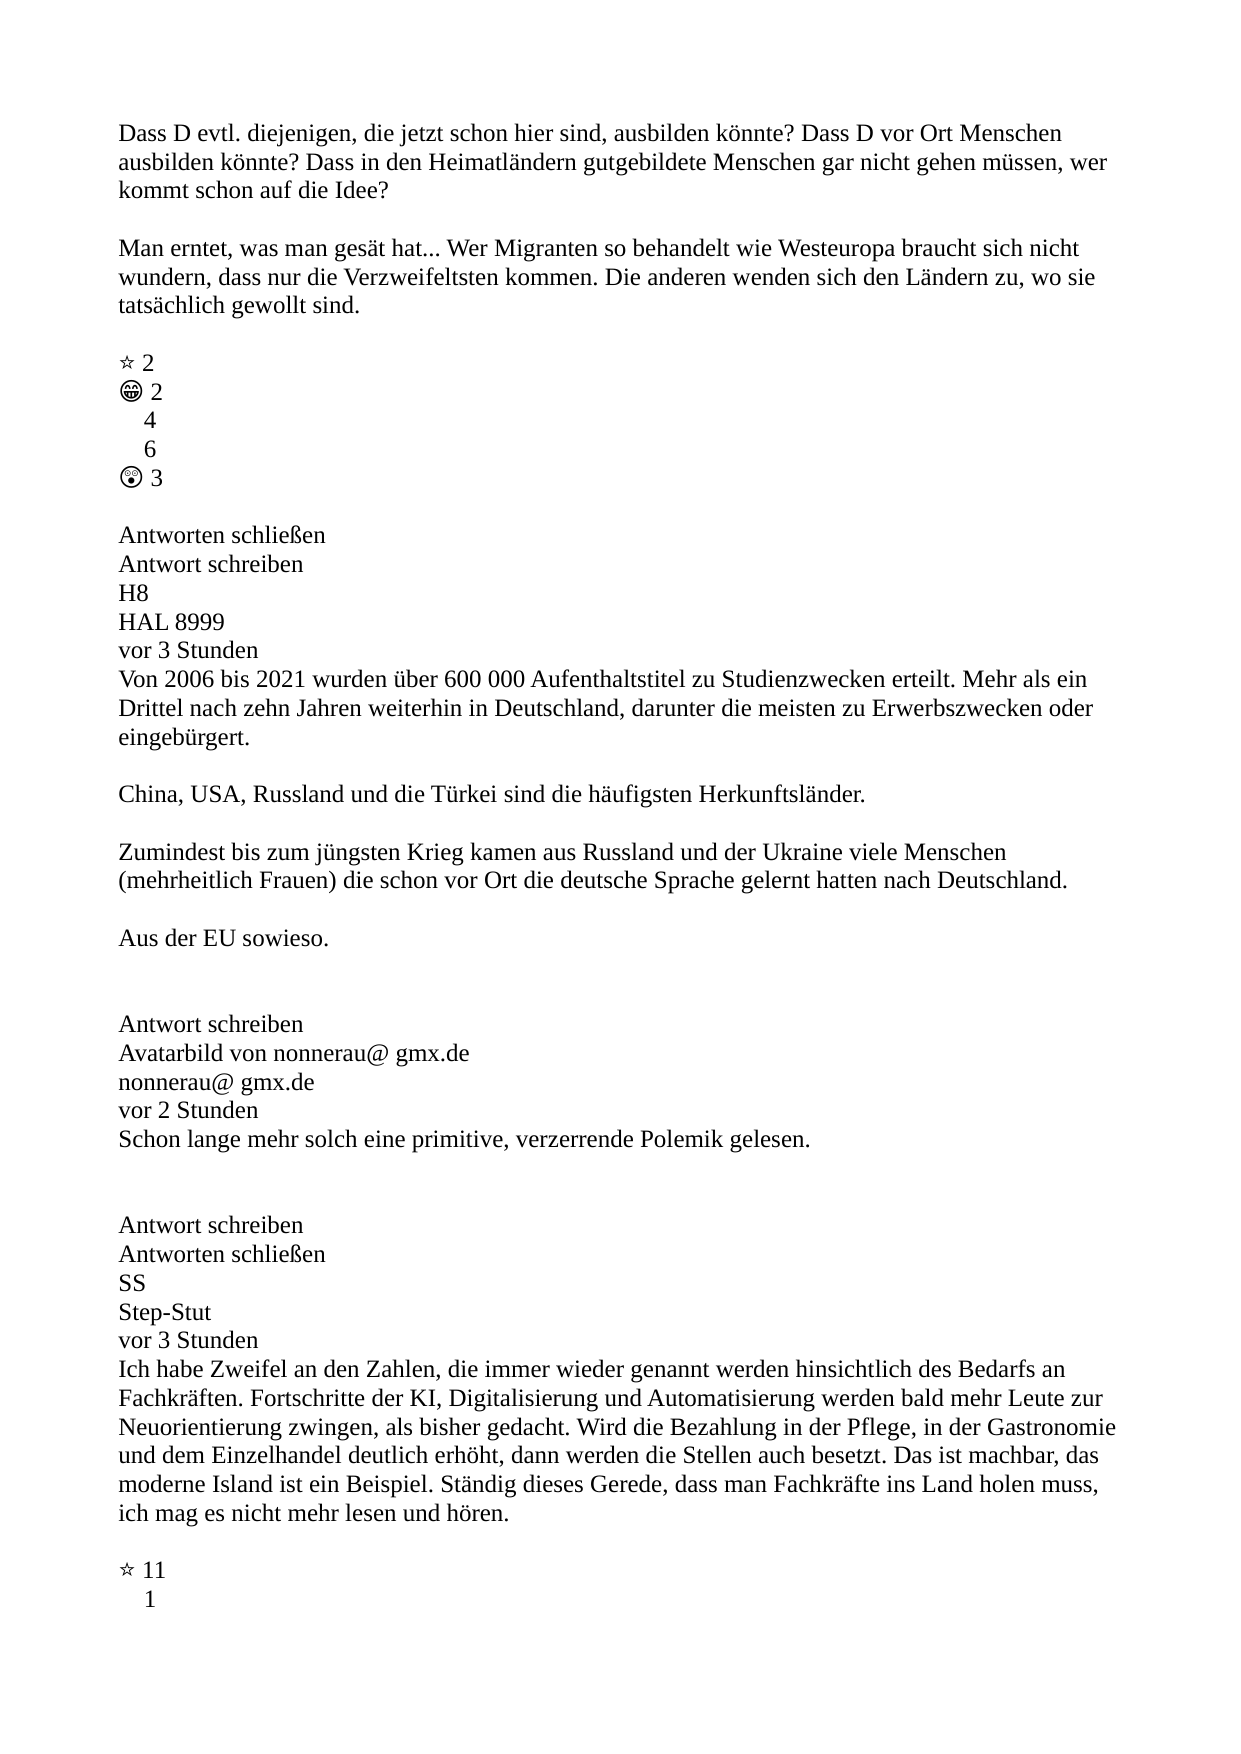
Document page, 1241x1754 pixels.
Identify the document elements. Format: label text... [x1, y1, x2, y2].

text Schon lange mehr solch eine primitive, verzerrende Polemik gelesen. [118, 1124, 1122, 1153]
text 😲 3 [118, 463, 1122, 492]
text Antworten schließen [118, 1239, 1122, 1268]
text Antwort schreiben [118, 549, 1122, 578]
text vor 3 Stunden [118, 636, 1122, 664]
text Avatarbild von nonnerau@ gmx.de [118, 1038, 1122, 1067]
text Von 2006 bis 2021 wurden über 600 000 Aufenthaltstitel zu Studienzwecken erteilt. Mehr als ein Drittel nach zehn Jahren weiterhin in Deutschland, darunter die meisten zu Erwerbszwecken oder eingebürgert. [118, 664, 1122, 751]
text nonnerau@ gmx.de [118, 1067, 1122, 1096]
text H8 [118, 578, 1122, 607]
text Zumindest bis zum jüngsten Krieg kamen aus Russland und der Ukraine viele Menschen (mehrheitlich Frauen) die schon vor Ort die deutsche Sprache gelernt hatten nach Deutschland. [118, 837, 1122, 894]
text 🙁 1 [118, 1584, 1122, 1613]
text HAL 8999 [118, 607, 1122, 636]
text Ich habe Zweifel an den Zahlen, die immer wieder genannt werden hinsichtlich des Bedarfs an Fachkräften. Fortschritte der KI, Digitalisierung und Automatisierung werden bald mehr Leute zur Neuorientierung zwingen, als bisher gedacht. Wird die Bezahlung in der Pflege, in der Gastronomie und dem Einzelhandel deutlich erhöht, dann werden die Stellen auch besetzt. Das ist machbar, das moderne Island ist ein Beispiel. Ständig dieses Gerede, dass man Fachkräfte ins Land holen muss, ich mag es nicht mehr lesen und hören. [118, 1354, 1122, 1527]
text Antwort schreiben [118, 1211, 1122, 1239]
text Dass D evtl. diejenigen, die jetzt schon hier sind, ausbilden könnte? Dass D vor Ort Menschen ausbilden könnte? Dass in den Heimatländern gutgebildete Menschen gar nicht gehen müssen, wer kommt schon auf die Idee? [118, 118, 1122, 204]
text ⭐️ 2 [118, 348, 1122, 377]
text 🤨 6 [118, 434, 1122, 463]
text Step-Stut [118, 1297, 1122, 1326]
text 😁 2 [118, 377, 1122, 406]
text SS [118, 1268, 1122, 1297]
text 🙁 4 [118, 406, 1122, 434]
text Man erntet, was man gesät hat... Wer Migranten so behandelt wie Westeuropa braucht sich nicht wundern, dass nur die Verzweifeltsten kommen. Die anderen wenden sich den Ländern zu, wo sie tatsächlich gewollt sind. [118, 233, 1122, 319]
text vor 2 Stunden [118, 1096, 1122, 1124]
text Antworten schließen [118, 521, 1122, 549]
text Aus der EU sowieso. [118, 923, 1122, 952]
text ⭐️ 11 [118, 1556, 1122, 1584]
text vor 3 Stunden [118, 1326, 1122, 1354]
text Antwort schreiben [118, 1009, 1122, 1038]
text China, USA, Russland und die Türkei sind die häufigsten Herkunftsländer. [118, 779, 1122, 808]
